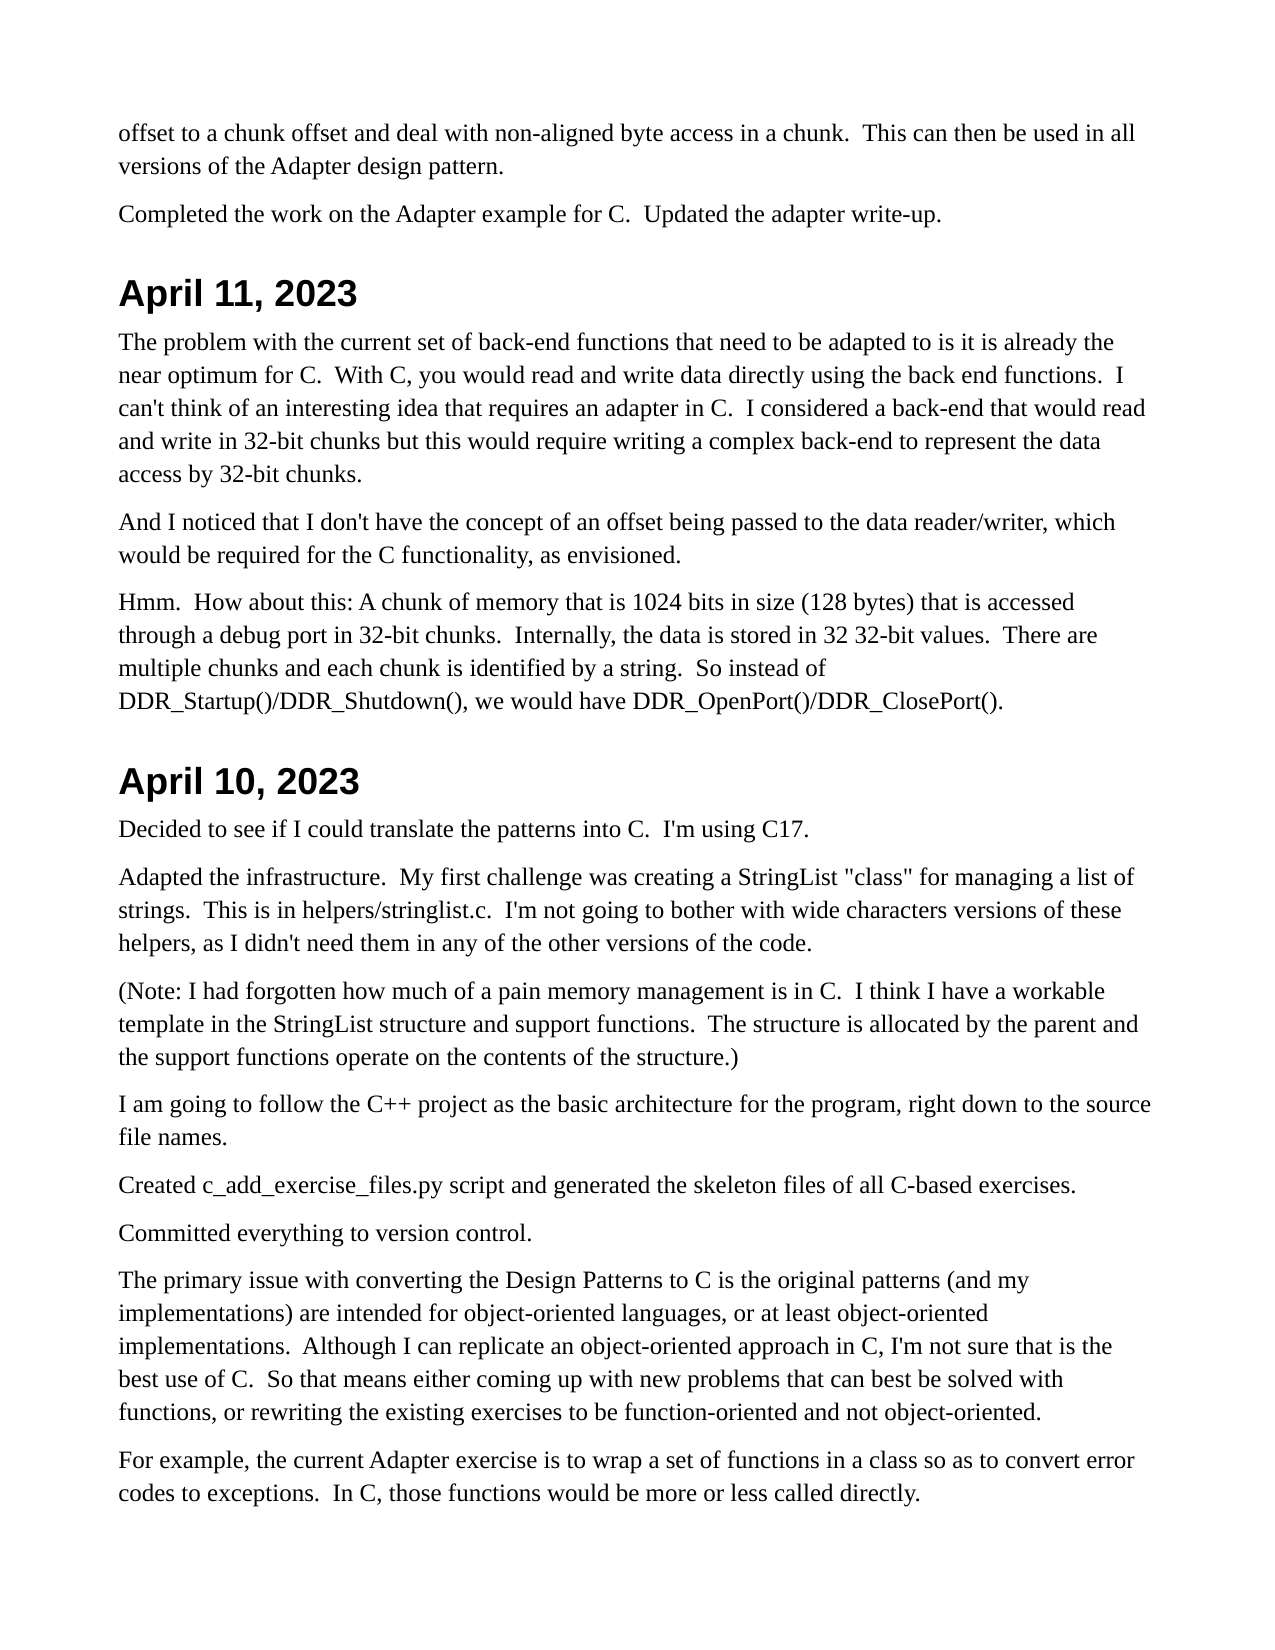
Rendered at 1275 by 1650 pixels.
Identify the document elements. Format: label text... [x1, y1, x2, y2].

text The problem with the current set of back-end functions that need to be adapted to is it is already the near optimum for C. With C, you would read and write data directly using the back end functions. I can't think of an interesting idea that requires an adapter in C. I considered a back-end that would read and write in 32-bit chunks but this would require writing a complex back-end to represent the data access by 32-bit chunks. [118, 327, 1157, 488]
text Decided to see if I could translate the patterns into C. I'm using C17. [118, 814, 1157, 843]
subtitle April 11, 2023 [118, 271, 1157, 314]
text Created c_add_exercise_files.py script and generated the skeleton files of all C-based exercises. [118, 1170, 1157, 1199]
subtitle April 10, 2023 [118, 759, 1157, 802]
text Committed everything to version control. [118, 1218, 1157, 1246]
text The primary issue with converting the Design Patterns to C is the original patterns (and my implementations) are intended for object-oriented languages, or at least object-oriented implementations. Although I can replicate an object-oriented approach in C, I'm not sure that is the best use of C. So that means either coming up with new problems that can best be solved with functions, or rewriting the existing exercises to be function-oriented and not object-oriented. [118, 1265, 1157, 1426]
text (Note: I had forgotten how much of a pain memory management is in C. I think I have a workable template in the StringList structure and support functions. The structure is allocated by the parent and the support functions operate on the contents of the structure.) [118, 976, 1157, 1071]
text Hmm. How about this: A chunk of memory that is 1024 bits in size (128 bytes) that is accessed through a debug port in 32-bit chunks. Internally, the data is stored in 32 32-bit values. There are multiple chunks and each chunk is identified by a string. So instead of DDR_Startup()/DDR_Shutdown(), we would have DDR_OpenPort()/DDR_ClosePort(). [118, 587, 1157, 715]
text Adapted the infrastructure. My first challenge was creating a StringList "class" for managing a list of strings. This is in helpers/stringlist.c. I'm not going to bother with wide characters versions of these helpers, as I didn't need them in any of the other versions of the code. [118, 862, 1157, 957]
text I am going to follow the C++ project as the basic architecture for the program, right down to the source file names. [118, 1089, 1157, 1151]
text Completed the work on the Adapter example for C. Updated the adapter write-up. [118, 199, 1157, 227]
text offset to a chunk offset and deal with non-aligned byte access in a chunk. This can then be used in all versions of the Adapter design pattern. [118, 118, 1157, 180]
text And I noticed that I don't have the concept of an offset being passed to the data reader/writer, which would be required for the C functionality, as envisioned. [118, 507, 1157, 568]
text For example, the current Adapter exercise is to wrap a set of functions in a class so as to convert error codes to exceptions. In C, those functions would be more or less called directly. [118, 1445, 1157, 1507]
